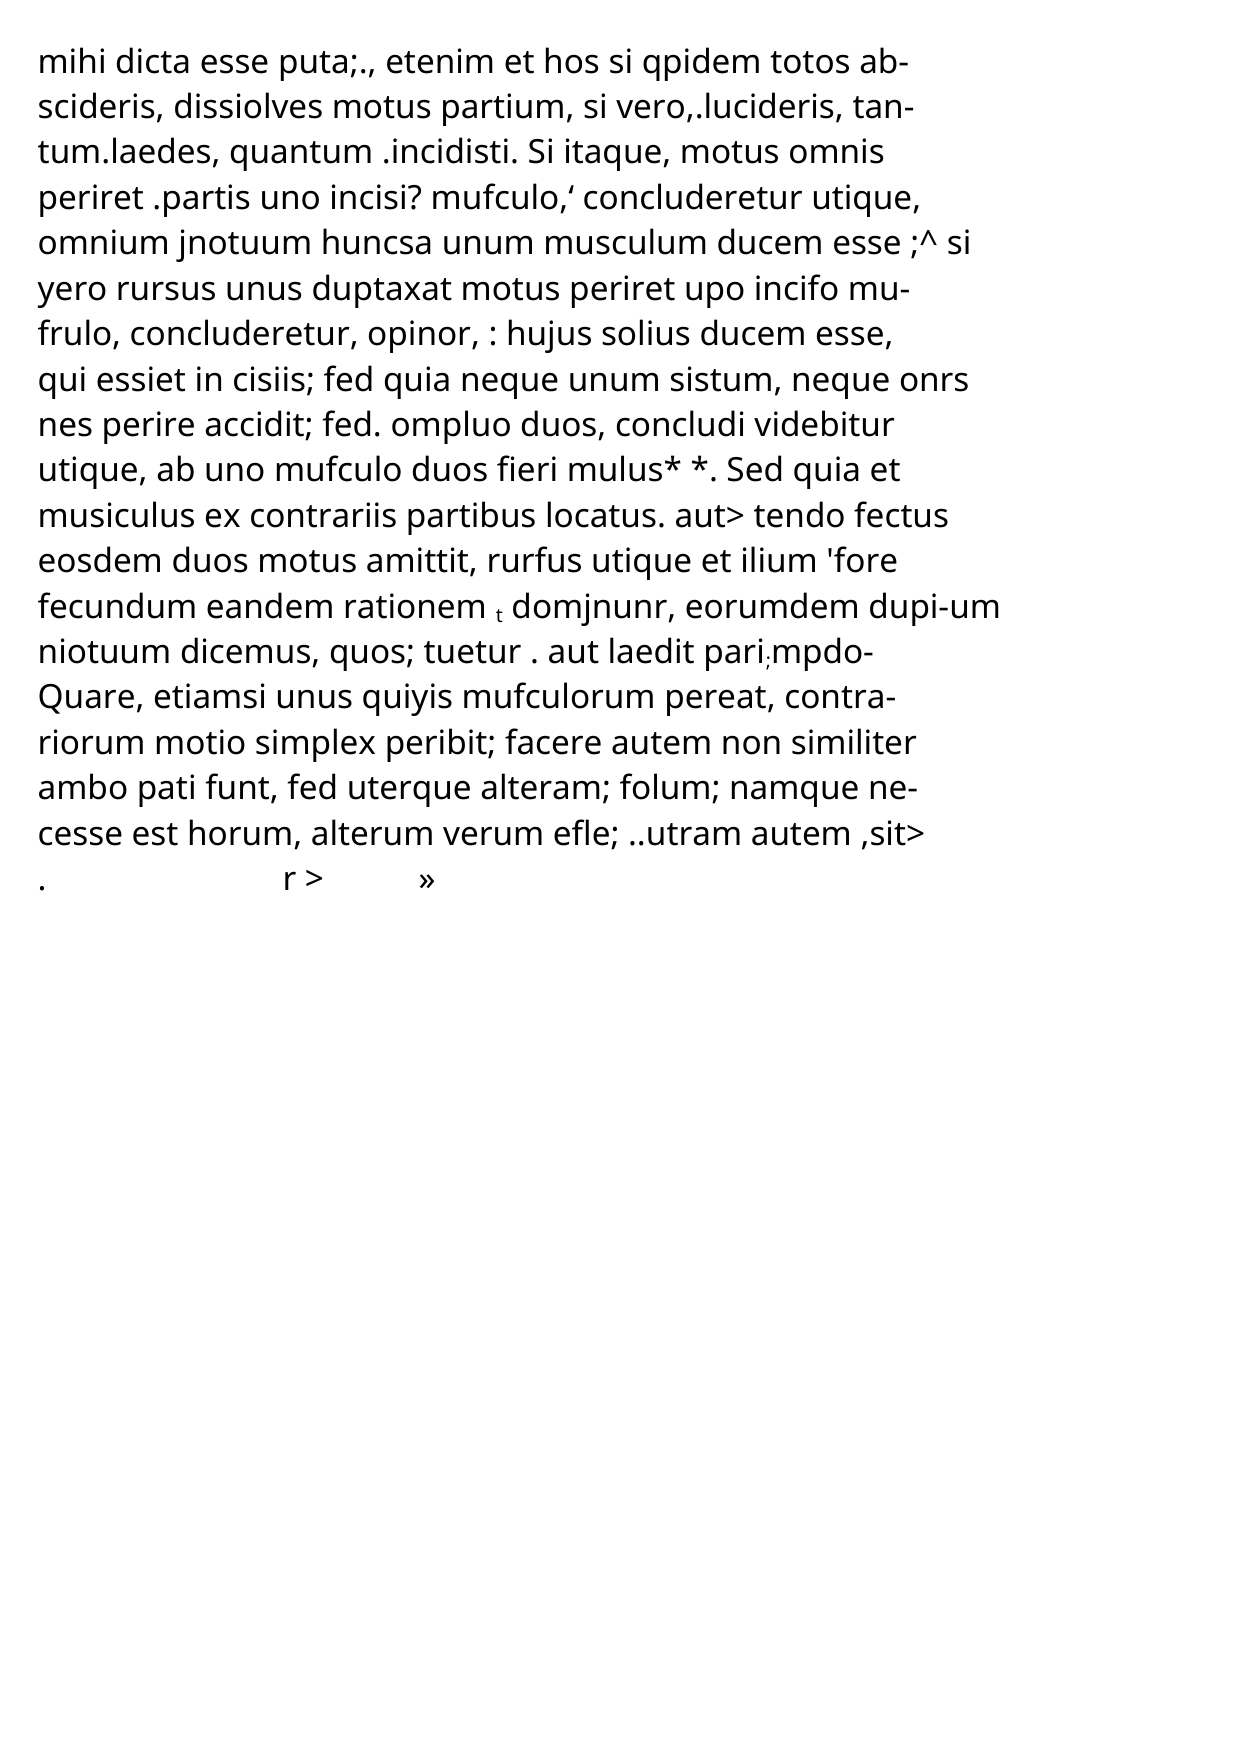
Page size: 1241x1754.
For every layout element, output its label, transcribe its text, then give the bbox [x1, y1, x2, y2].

text mihi dicta esse puta;., etenim et hos si qpidem totos ab- scideris, dissiolves motus partium, si vero,.lucideris, tan- tum.laedes, quantum .incidisti. Si itaque, motus omnis periret .partis uno incisi? mufculo,‘ concluderetur utique, omnium jnotuum huncsa unum musculum ducem esse ;^ si yero rursus unus duptaxat motus periret upo incifo mu- frulo, concluderetur, opinor, : hujus solius ducem esse, qui essiet in cisiis; fed quia neque unum sistum, neque onrs nes perire accidit; fed. ompluo duos, concludi videbitur utique, ab uno mufculo duos fieri mulus* *. Sed quia et musiculus ex contrariis partibus locatus. aut> tendo fectus eosdem duos motus amittit, rurfus utique et ilium 'fore fecundum eandem rationem t domjnunr, eorumdem dupi-um niotuum dicemus, quos; tuetur . aut laedit pari;mpdo- Quare, etiamsi unus quiyis mufculorum pereat, contra- riorum motio simplex peribit; facere autem non similiter ambo pati funt, fed uterque alteram; folum; namque ne- cesse est horum, alterum verum efle; ..utram autem ,sit> [37, 37, 1203, 855]
text . r > » [37, 855, 1203, 900]
